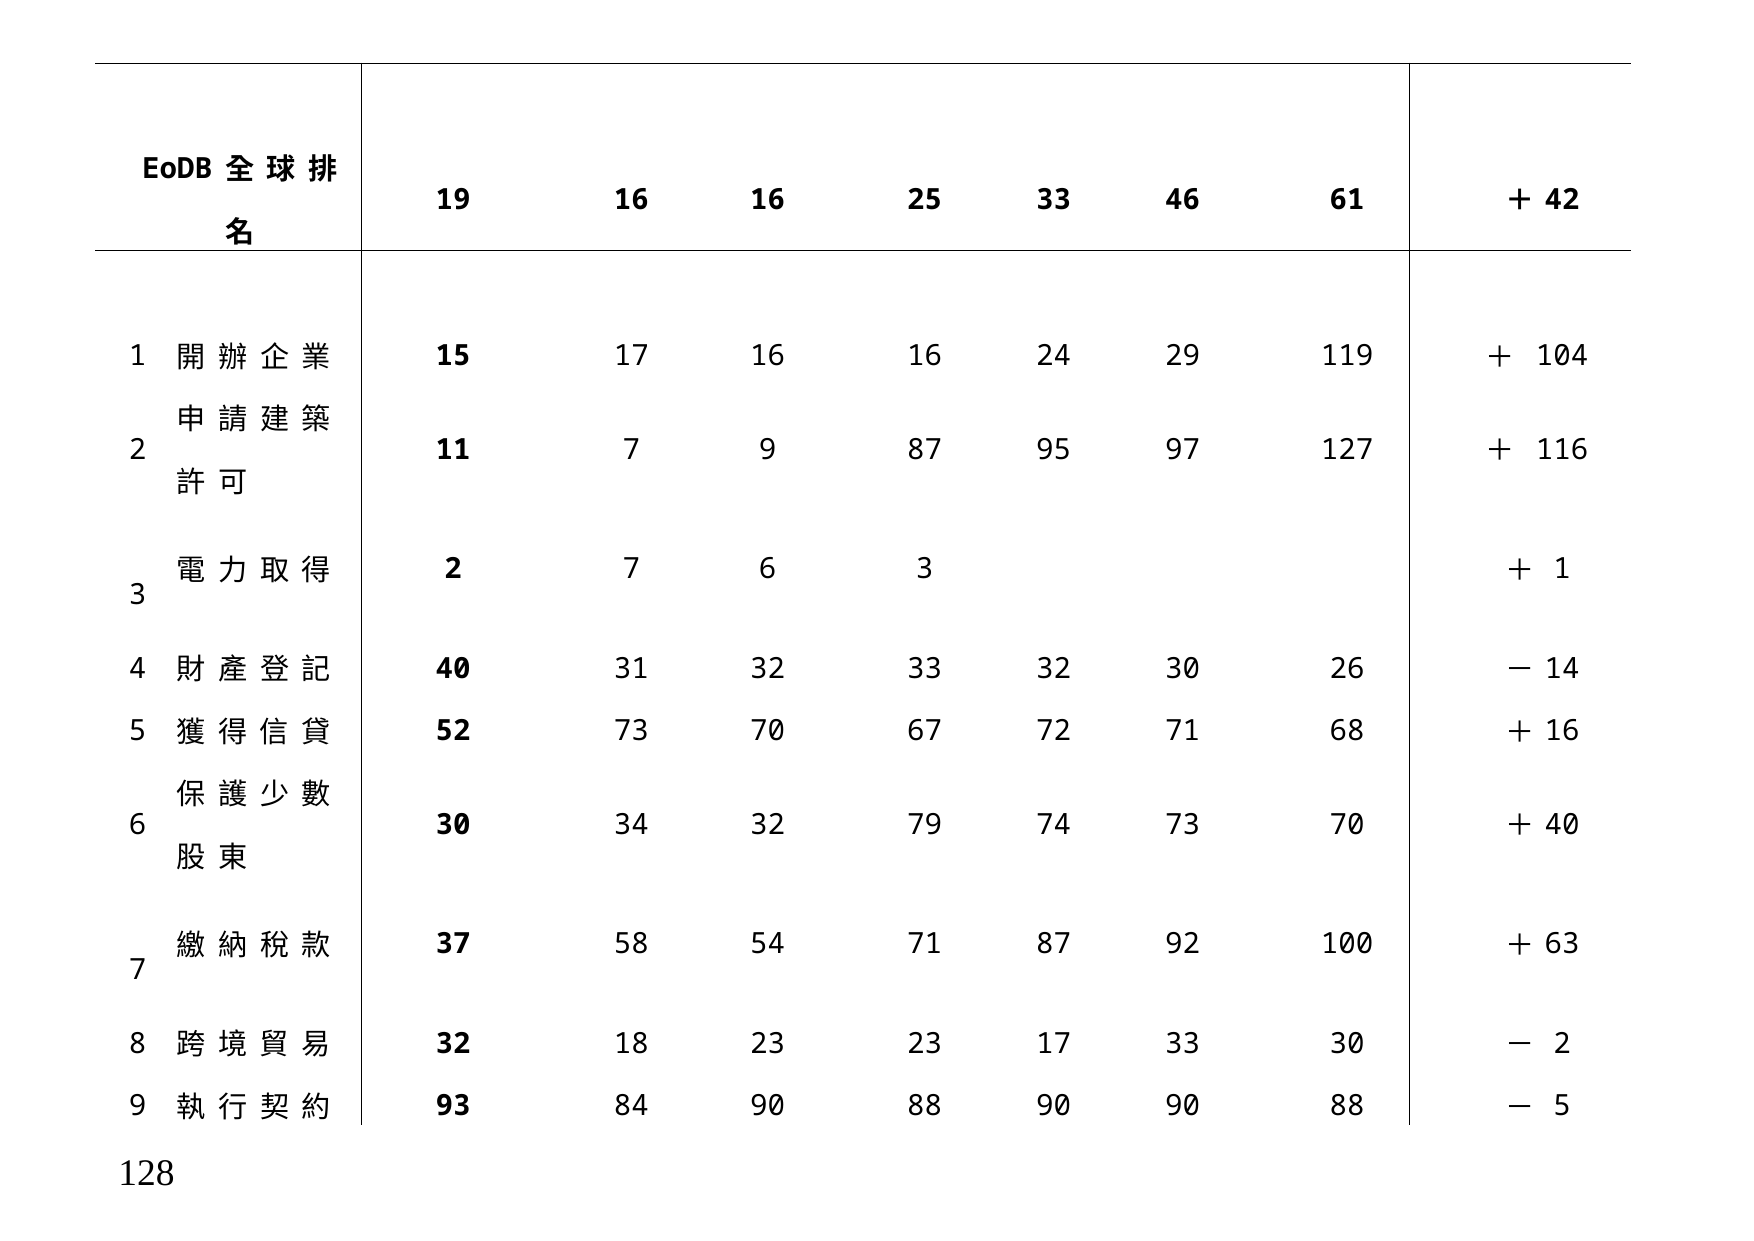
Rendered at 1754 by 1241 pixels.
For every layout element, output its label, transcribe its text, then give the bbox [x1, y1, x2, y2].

table_cell 7 [539, 500, 686, 614]
table_cell 70 [1247, 750, 1409, 875]
table_cell 46 [1114, 64, 1247, 250]
table_cell 52 [362, 688, 538, 750]
table_cell 1 [95, 251, 154, 375]
table_cell 87 [981, 875, 1114, 989]
table_cell ＋42 [1410, 64, 1631, 250]
table_cell ＋63 [1410, 875, 1631, 989]
table_cell 申請建築許可 [155, 375, 361, 500]
table_cell 74 [981, 750, 1114, 875]
table_cell 33 [834, 614, 981, 688]
table_cell 92 [1114, 875, 1247, 989]
table_cell 33 [981, 64, 1114, 250]
table_cell 95 [981, 375, 1114, 500]
table_cell 開辦企業 [155, 251, 361, 375]
table_cell 72 [981, 688, 1114, 750]
table_cell 財產登記 [155, 614, 361, 688]
table_cell 67 [834, 688, 981, 750]
table_cell 68 [1247, 688, 1409, 750]
table_cell 16 [539, 64, 686, 250]
table_cell 9 [686, 375, 834, 500]
table_cell 73 [1114, 750, 1247, 875]
table_cell 24 [981, 251, 1114, 375]
table_cell 16 [834, 251, 981, 375]
table_cell 32 [686, 614, 834, 688]
table_cell 32 [686, 750, 834, 875]
table_cell 執行契約 [155, 1063, 361, 1125]
table_cell 54 [686, 875, 834, 989]
table_cell 40 [362, 614, 538, 688]
table_cell 100 [1247, 875, 1409, 989]
table_cell 7 [95, 875, 154, 989]
table_cell 25 [834, 64, 981, 250]
table_cell 8 [95, 989, 154, 1063]
table_cell 9 [95, 1063, 154, 1125]
table_cell 88 [1247, 1063, 1409, 1125]
table_cell 32 [981, 614, 1114, 688]
table_cell －14 [1410, 614, 1631, 688]
table_cell ＋1 [1410, 500, 1631, 614]
table_cell 17 [981, 989, 1114, 1063]
table_cell 58 [539, 875, 686, 989]
table_cell 23 [686, 989, 834, 1063]
table_cell 119 [1247, 251, 1409, 375]
table_cell 93 [362, 1063, 538, 1125]
table_cell 19 [362, 64, 538, 250]
table_cell 90 [1114, 1063, 1247, 1125]
table_cell 18 [539, 989, 686, 1063]
table_cell ＋104 [1410, 251, 1631, 375]
table_cell [981, 500, 1114, 614]
table_cell 71 [1114, 688, 1247, 750]
table_cell EoDB全球排名 [95, 64, 361, 250]
table_cell 23 [834, 989, 981, 1063]
table_cell 30 [1114, 614, 1247, 688]
table_cell 29 [1114, 251, 1247, 375]
table_cell 3 [834, 500, 981, 614]
table_cell 30 [362, 750, 538, 875]
table_cell 5 [95, 688, 154, 750]
table_cell 獲得信貸 [155, 688, 361, 750]
table_cell 2 [95, 375, 154, 500]
table_cell 73 [539, 688, 686, 750]
table_cell [1247, 500, 1409, 614]
table_cell ＋116 [1410, 375, 1631, 500]
table_cell 61 [1247, 64, 1409, 250]
table_cell ＋40 [1410, 750, 1631, 875]
table_cell 11 [362, 375, 538, 500]
table_cell 繳納稅款 [155, 875, 361, 989]
table_cell 7 [539, 375, 686, 500]
table_cell 37 [362, 875, 538, 989]
table_cell ＋16 [1410, 688, 1631, 750]
table_cell 2 [362, 500, 538, 614]
table_cell 34 [539, 750, 686, 875]
table_cell 97 [1114, 375, 1247, 500]
table_cell 71 [834, 875, 981, 989]
table_cell 6 [686, 500, 834, 614]
table_cell 跨境貿易 [155, 989, 361, 1063]
table_cell 16 [686, 64, 834, 250]
table_cell 26 [1247, 614, 1409, 688]
table_cell 79 [834, 750, 981, 875]
table_cell 6 [95, 750, 154, 875]
table_cell 保護少數股東 [155, 750, 361, 875]
table_cell 90 [686, 1063, 834, 1125]
table_cell 15 [362, 251, 538, 375]
table_cell 90 [981, 1063, 1114, 1125]
table_cell －5 [1410, 1063, 1631, 1125]
table_cell 31 [539, 614, 686, 688]
table_cell 16 [686, 251, 834, 375]
table_cell 3 [95, 500, 154, 614]
table_cell 4 [95, 614, 154, 688]
table_cell [1114, 500, 1247, 614]
table_cell 84 [539, 1063, 686, 1125]
table_cell 70 [686, 688, 834, 750]
table_cell 32 [362, 989, 538, 1063]
table_cell －2 [1410, 989, 1631, 1063]
table_cell 127 [1247, 375, 1409, 500]
table_cell 17 [539, 251, 686, 375]
table_cell 30 [1247, 989, 1409, 1063]
table_cell 87 [834, 375, 981, 500]
table_cell 88 [834, 1063, 981, 1125]
table_cell 電力取得 [155, 500, 361, 614]
table_cell 33 [1114, 989, 1247, 1063]
